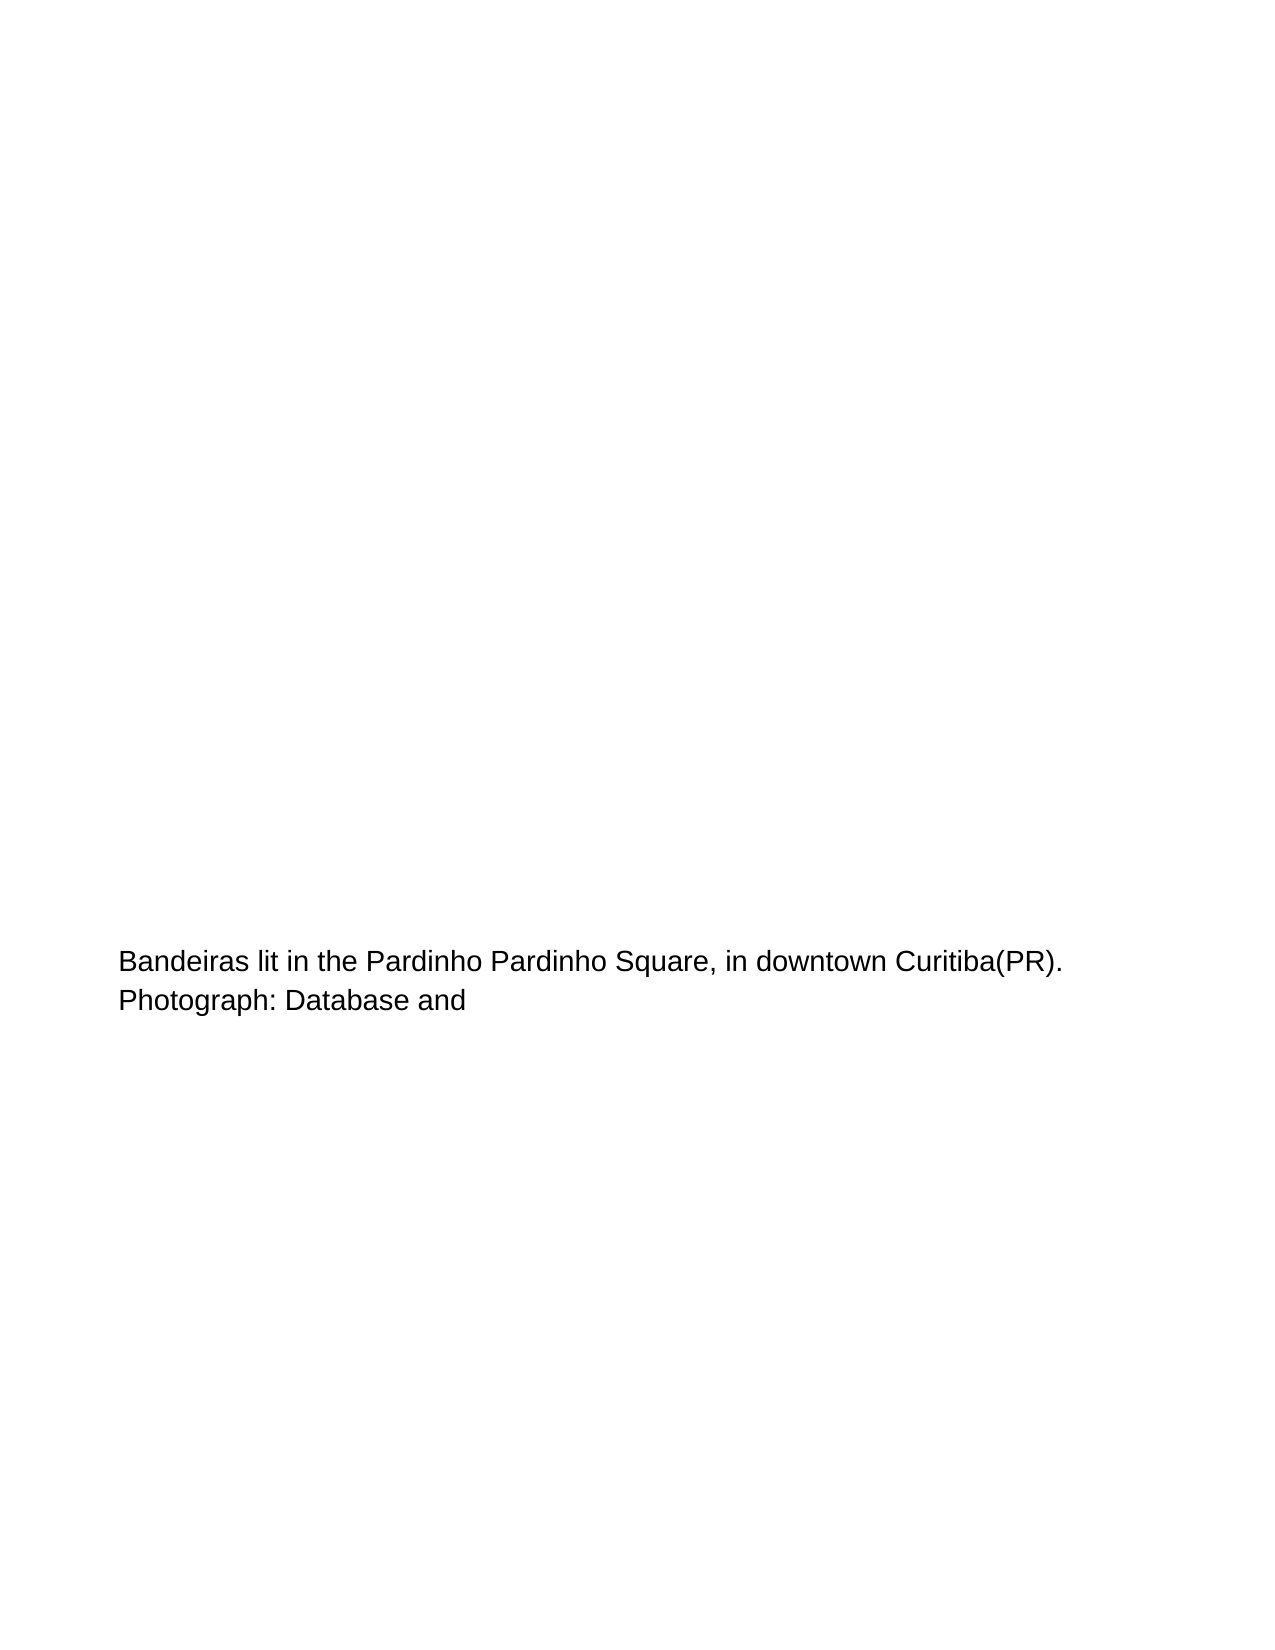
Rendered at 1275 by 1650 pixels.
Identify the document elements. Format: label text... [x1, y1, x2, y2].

text Bandeiras lit in the Pardinho Pardinho Square, in downtown Curitiba(PR). Photograph: Database and [118, 944, 1157, 1016]
